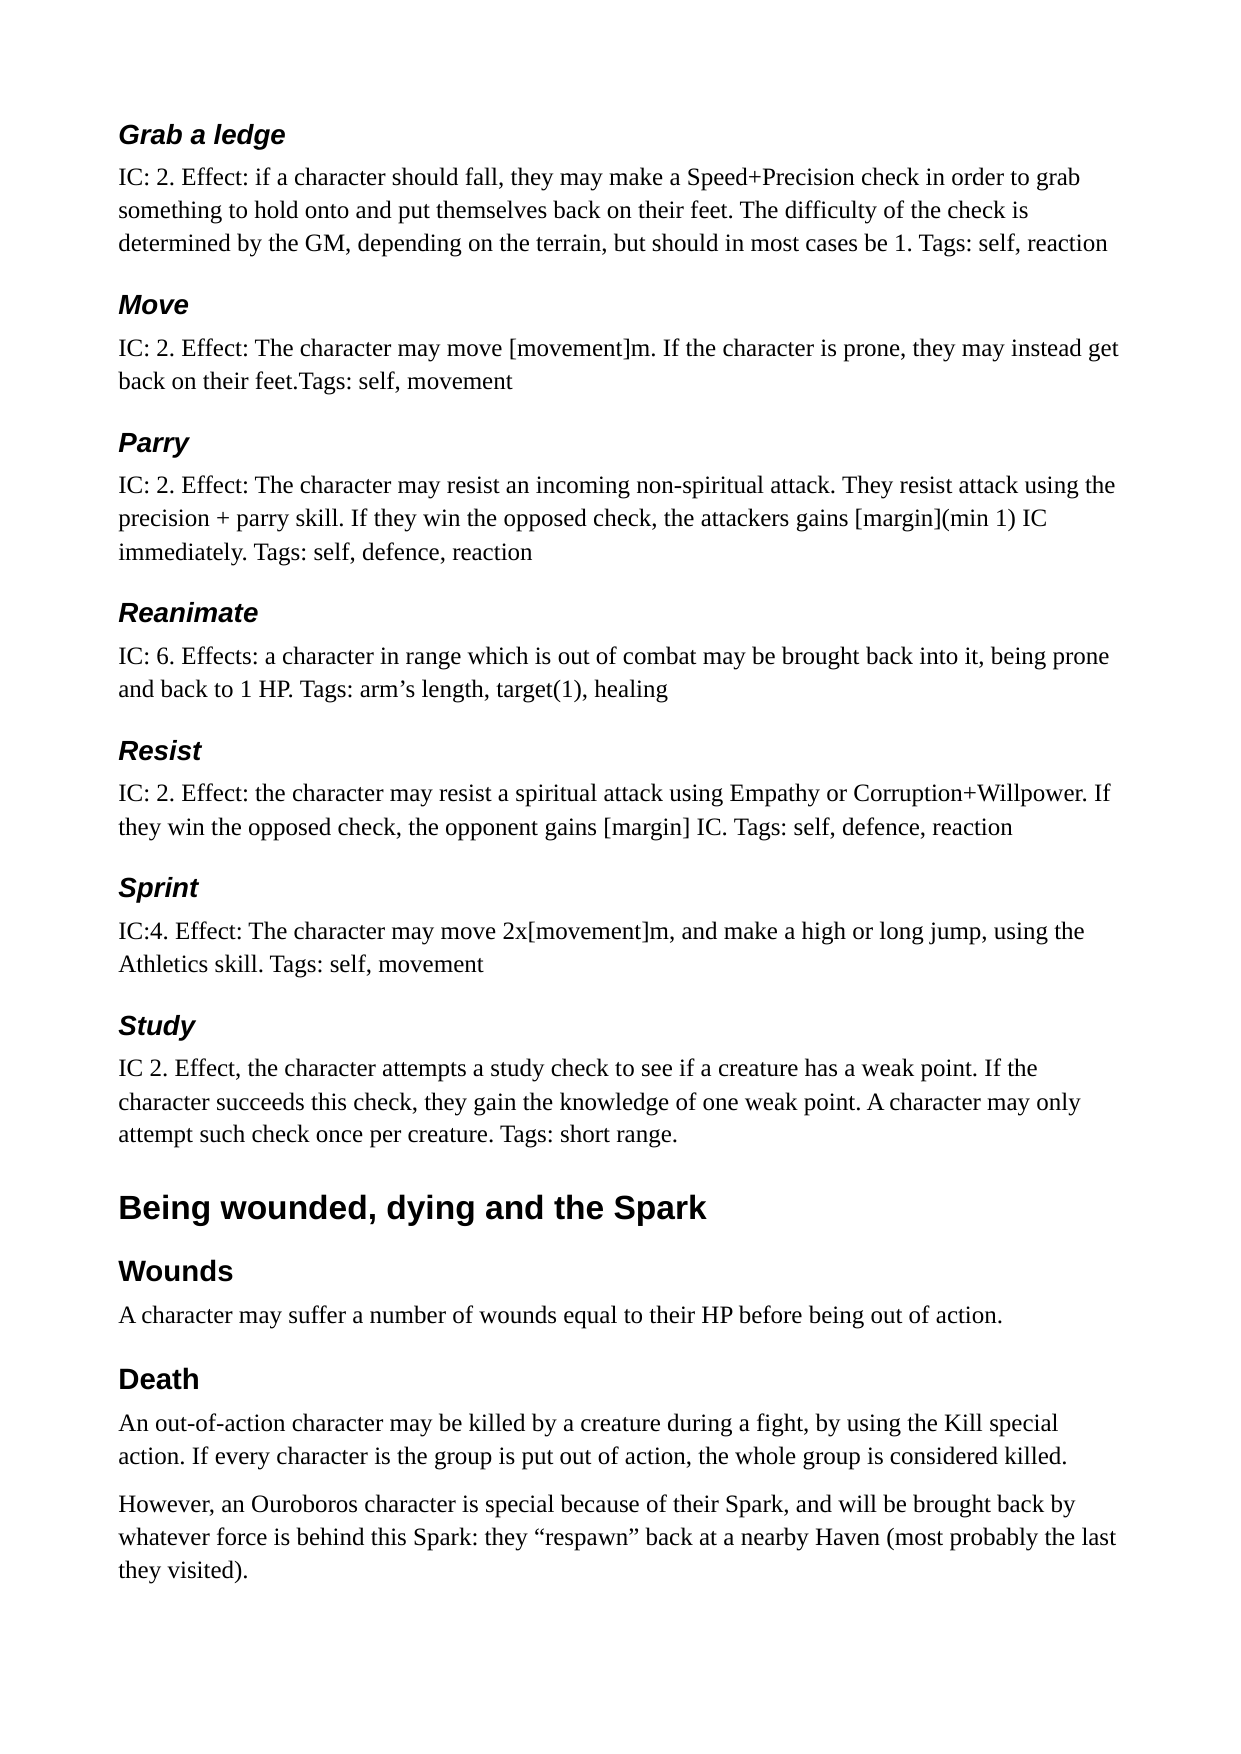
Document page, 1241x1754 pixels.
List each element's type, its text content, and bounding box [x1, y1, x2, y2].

text However, an Ouroboros character is special because of their Spark, and will be brought back by whatever force is behind this Spark: they “respawn” back at a nearby Haven (most probably the last they visited). [118, 1489, 1122, 1584]
text A character may suffer a number of wounds equal to their HP before being out of action. [118, 1300, 1122, 1329]
subtitle Move [118, 289, 1122, 321]
subtitle Death [118, 1362, 1122, 1396]
subtitle Parry [118, 426, 1122, 458]
text IC: 2. Effect: if a character should fall, they may make a Speed+Precision check in order to grab something to hold onto and put themselves back on their feet. The difficulty of the check is determined by the GM, depending on the terrain, but should in most cases be 1. Tags: self, reaction [118, 162, 1122, 257]
text IC: 2. Effect: The character may resist an incoming non-spiritual attack. They resist attack using the precision + parry skill. If they win the opposed check, the attackers gains [margin](min 1) IC immediately. Tags: self, defence, reaction [118, 471, 1122, 565]
text IC: 2. Effect: the character may resist a spiritual attack using Empathy or Corruption+Willpower. If they win the opposed check, the opponent gains [margin] IC. Tags: self, defence, reaction [118, 778, 1122, 840]
subtitle Reanimate [118, 597, 1122, 628]
subtitle Being wounded, dying and the Spark [118, 1188, 1122, 1227]
text IC 2. Effect, the character attempts a study check to see if a creature has a weak point. If the character succeeds this check, they gain the knowledge of one weak point. A character may only attempt such check once per creature. Tags: short range. [118, 1053, 1122, 1148]
subtitle Grab a ledge [118, 118, 1122, 150]
subtitle Resist [118, 734, 1122, 766]
subtitle Wounds [118, 1254, 1122, 1287]
text An out-of-action character may be killed by a creature during a fight, by using the Kill special action. If every character is the group is put out of action, the whole group is considered killed. [118, 1408, 1122, 1470]
subtitle Sprint [118, 872, 1122, 903]
text IC:4. Effect: The character may move 2x[movement]m, and make a high or long jump, using the Athletics skill. Tags: self, movement [118, 916, 1122, 978]
subtitle Study [118, 1009, 1122, 1041]
text IC: 2. Effect: The character may move [movement]m. If the character is prone, they may instead get back on their feet.Tags: self, movement [118, 333, 1122, 395]
text IC: 6. Effects: a character in range which is out of combat may be brought back into it, being prone and back to 1 HP. Tags: arm’s length, target(1), healing [118, 641, 1122, 703]
